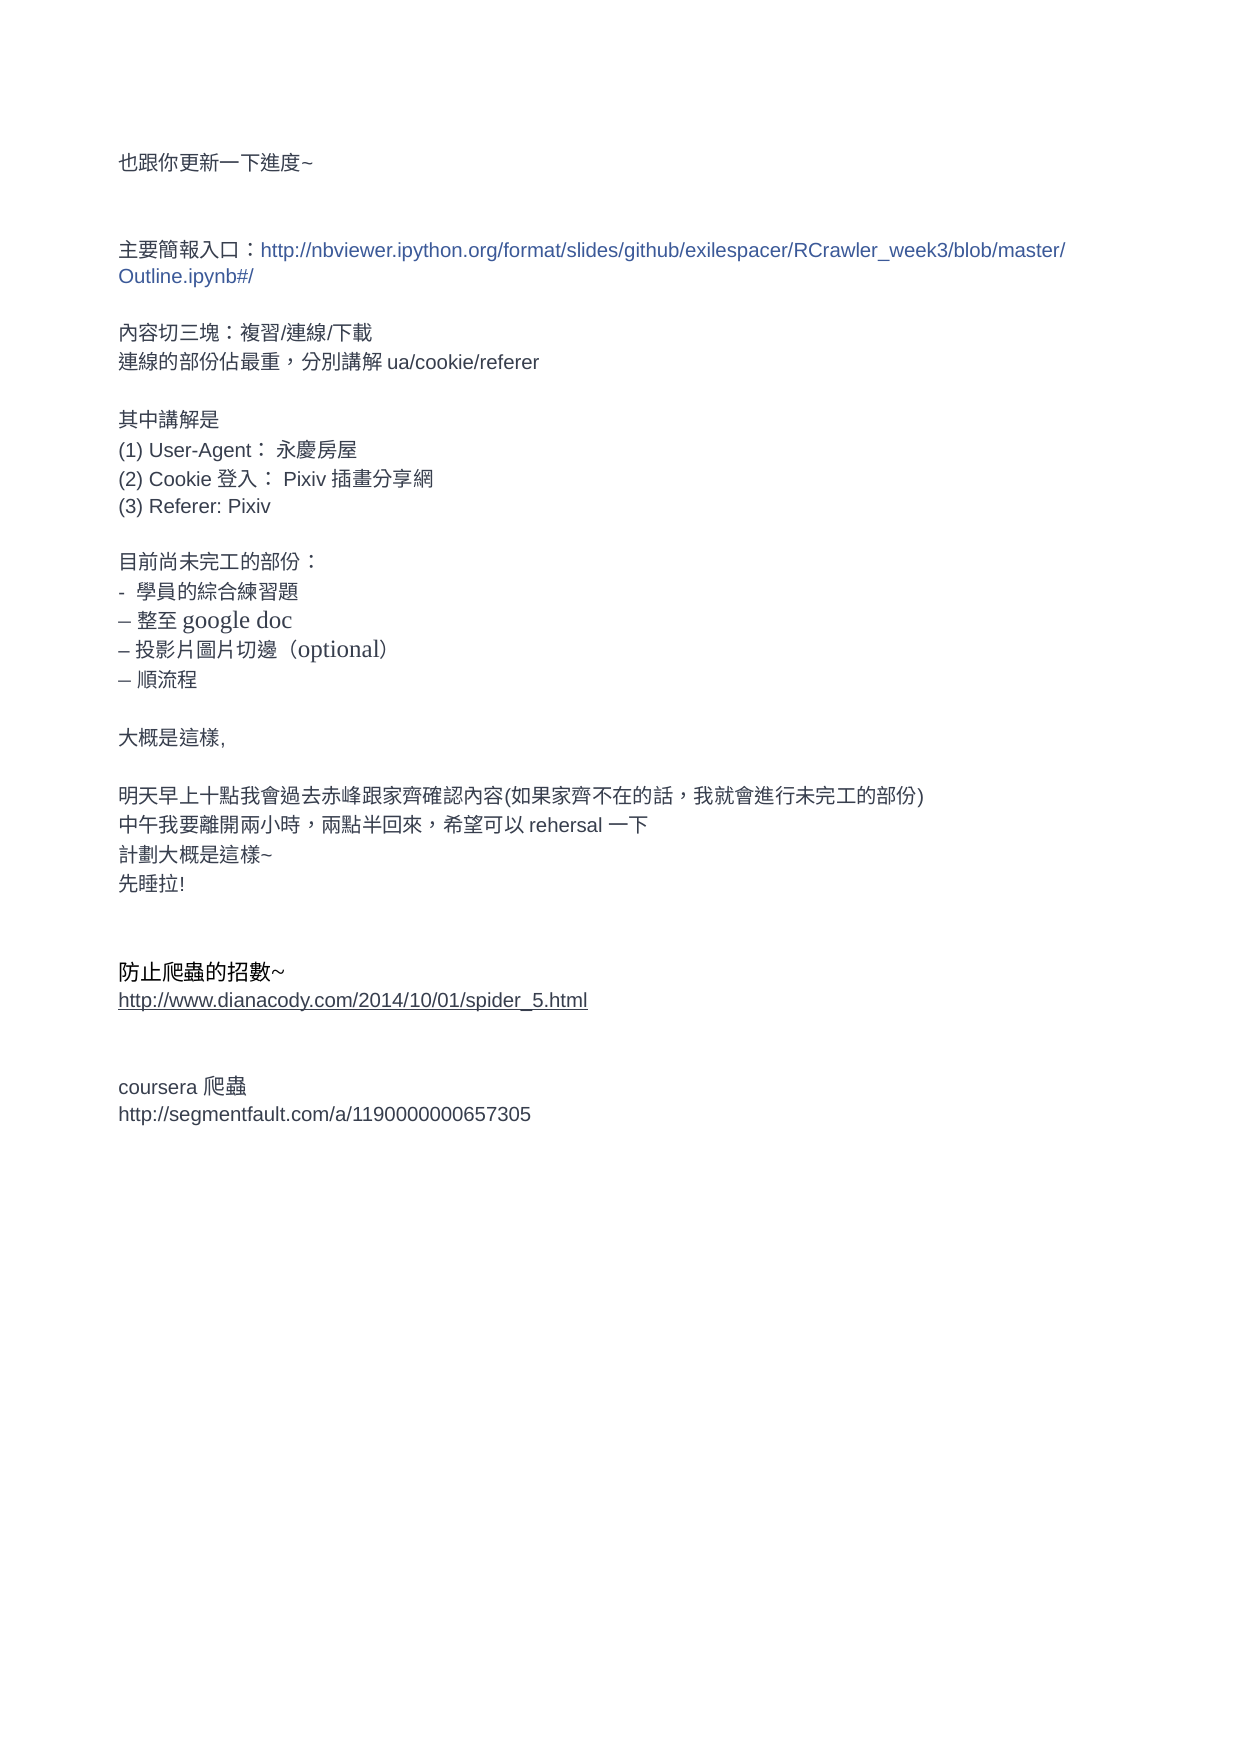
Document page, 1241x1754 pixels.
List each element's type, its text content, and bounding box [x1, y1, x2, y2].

text 也跟你更新一下進度~ 主要簡報入口：http://nbviewer.ipython.org/format/slides/github/exilespacer/RCrawler_week3/blob/master/Outline.ipynb#/ 內容切三塊：複習/連線/下載 連線的部份佔最重，分別講解 ua/cookie/referer 其中講解是 (1) User-Agent： 永慶房屋 (2) Cookie 登入： Pixiv 插畫分享網 (3) Referer: Pixiv 目前尚未完工的部份： [118, 147, 1122, 576]
text – 順流程 [118, 664, 1122, 693]
text http://www.dianacody.com/2014/10/01/spider_5.html [118, 987, 1122, 1012]
text coursera 爬蟲 [118, 1069, 1122, 1101]
text http://segmentfault.com/a/1190000000657305 [118, 1101, 1122, 1126]
text 大概是這樣, 明天早上十點我會過去赤峰跟家齊確認內容(如果家齊不在的話，我就會進行未完工的部份) 中午我要離開兩小時，兩點半回來，希望可以 rehersal 一下 計劃大概是這樣~ 先睡拉! [118, 693, 1122, 897]
text - 學員的綜合練習題 [118, 576, 1122, 605]
text – 整至 google doc – 投影片圖片切邊（optional） [118, 605, 1122, 664]
text 防止爬蟲的招數~ [118, 955, 1122, 987]
